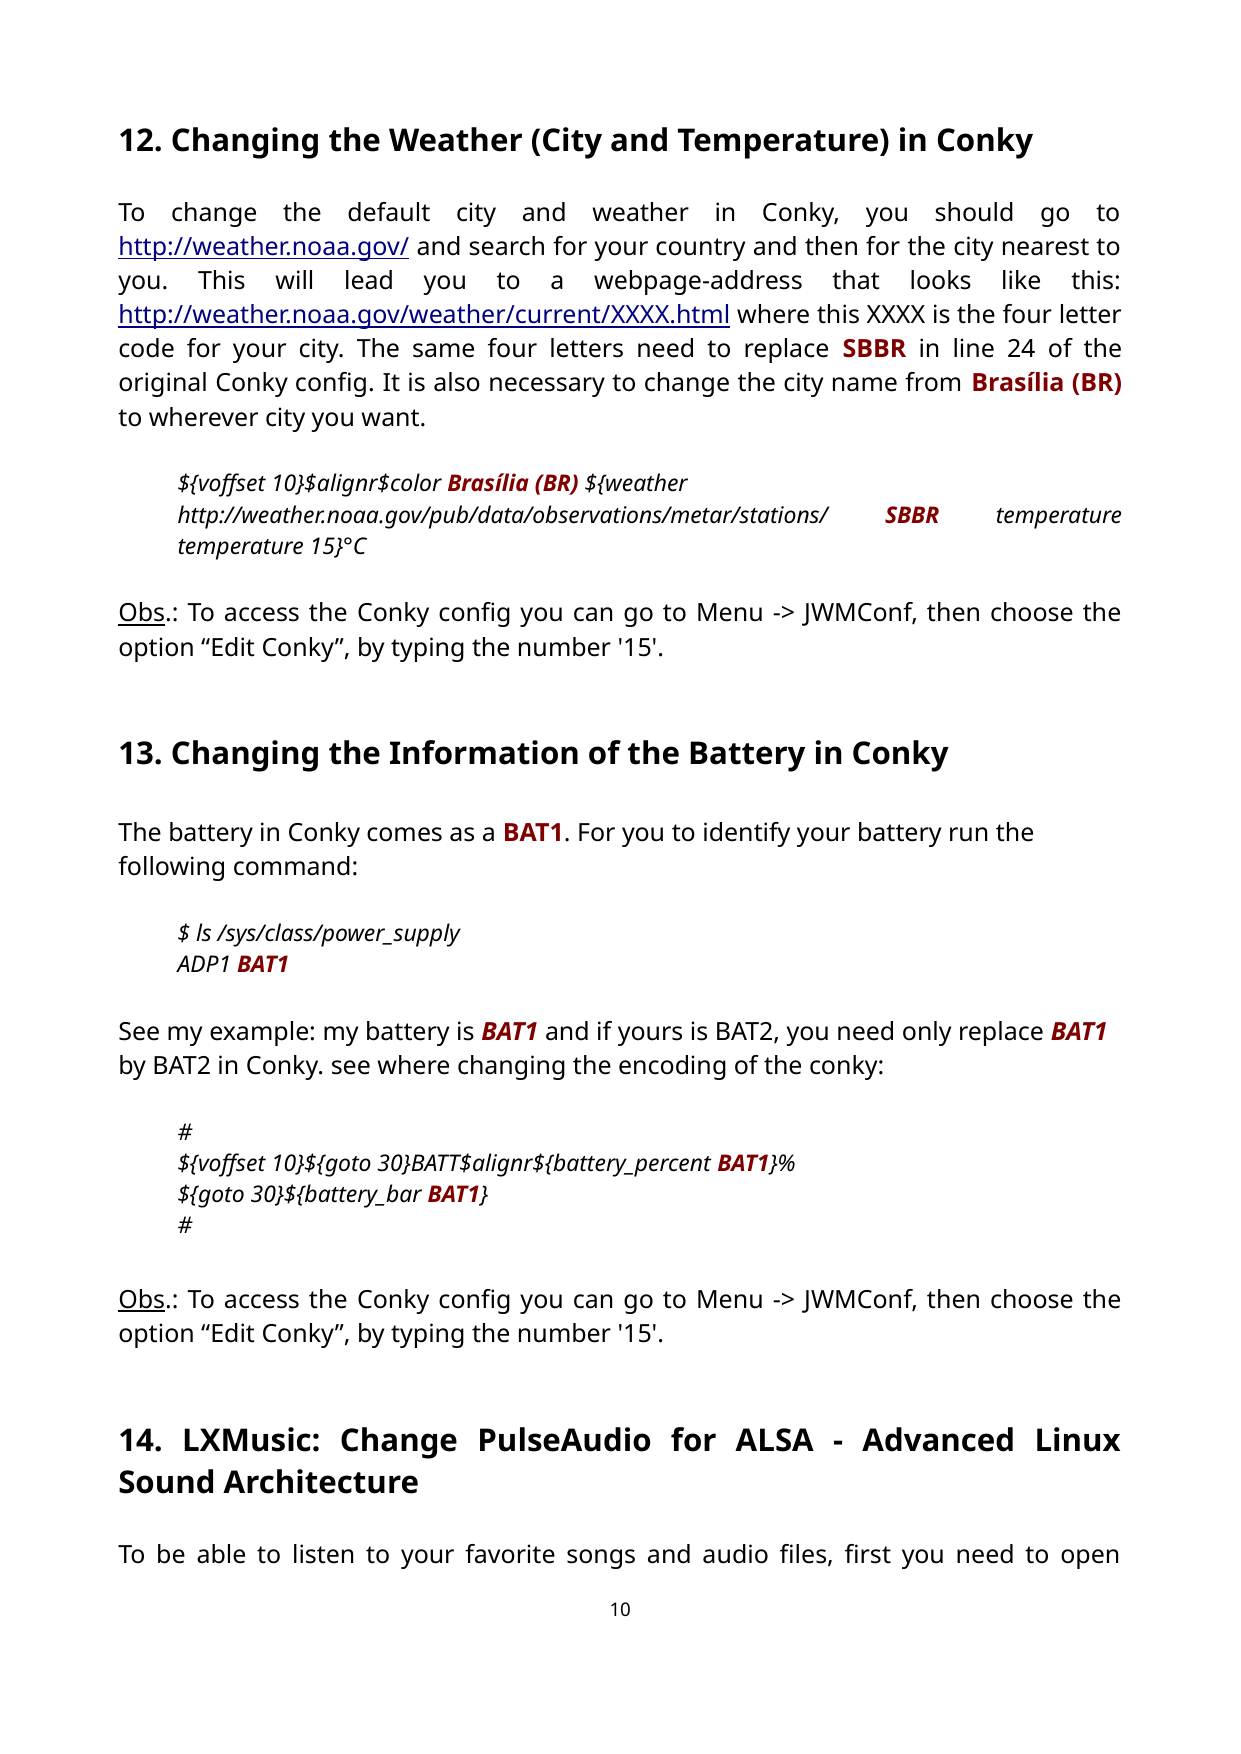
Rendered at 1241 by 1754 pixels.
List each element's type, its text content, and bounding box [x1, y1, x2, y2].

text $ ls /sys/class/power_supply [177, 917, 1122, 948]
text See my example: my battery is BAT1 and if yours is BAT2, you need only replace BAT1 by BAT2 in Conky. see where changing the encoding of the conky: [118, 979, 1122, 1082]
text # [177, 1209, 1122, 1241]
text ${goto 30}${battery_bar BAT1} [177, 1178, 1122, 1209]
text To be able to listen to your favorite songs and audio files, first you need to open [118, 1537, 1122, 1571]
text ${voffset 10}${goto 30}BATT$alignr${battery_percent BAT1}% [177, 1147, 1122, 1178]
text Obs.: To access the Conky config you can go to Menu -> JWMConf, then choose the option “Edit Conky”, by typing the number '15'. [118, 595, 1122, 663]
subtitle 12. Changing the Weather (City and Temperature) in Conky [118, 118, 1122, 161]
text 14. LXMusic: Change PulseAudio for ALSA - Advanced Linux Sound Architecture [118, 1418, 1122, 1503]
text The battery in Conky comes as a BAT1. For you to identify your battery run the following command: [118, 815, 1122, 883]
text Obs.: To access the Conky config you can go to Menu -> JWMConf, then choose the option “Edit Conky”, by typing the number '15'. [118, 1282, 1122, 1350]
subtitle 13. Changing the Information of the Battery in Conky [118, 731, 1122, 774]
text To change the default city and weather in Conky, you should go to http://weather.noaa.gov/ and search for your country and then for the city nearest to you. This will lead you to a webpage-address that looks like this: http://weather.noaa.gov/weather/current/XXXX.html where this XXXX is the four letter code for your city. The same four letters need to replace SBBR in line 24 of the original Conky config. It is also necessary to change the city name from Brasília (BR) to wherever city you want. [118, 195, 1122, 433]
text http://weather.noaa.gov/pub/data/observations/metar/stations/ SBBR temperature temperature 15}°C [177, 498, 1122, 561]
text ${voffset 10}$alignr$color Brasília (BR) ${weather [177, 467, 1122, 498]
text # [177, 1116, 1122, 1147]
text ADP1 BAT1 [177, 948, 1122, 979]
